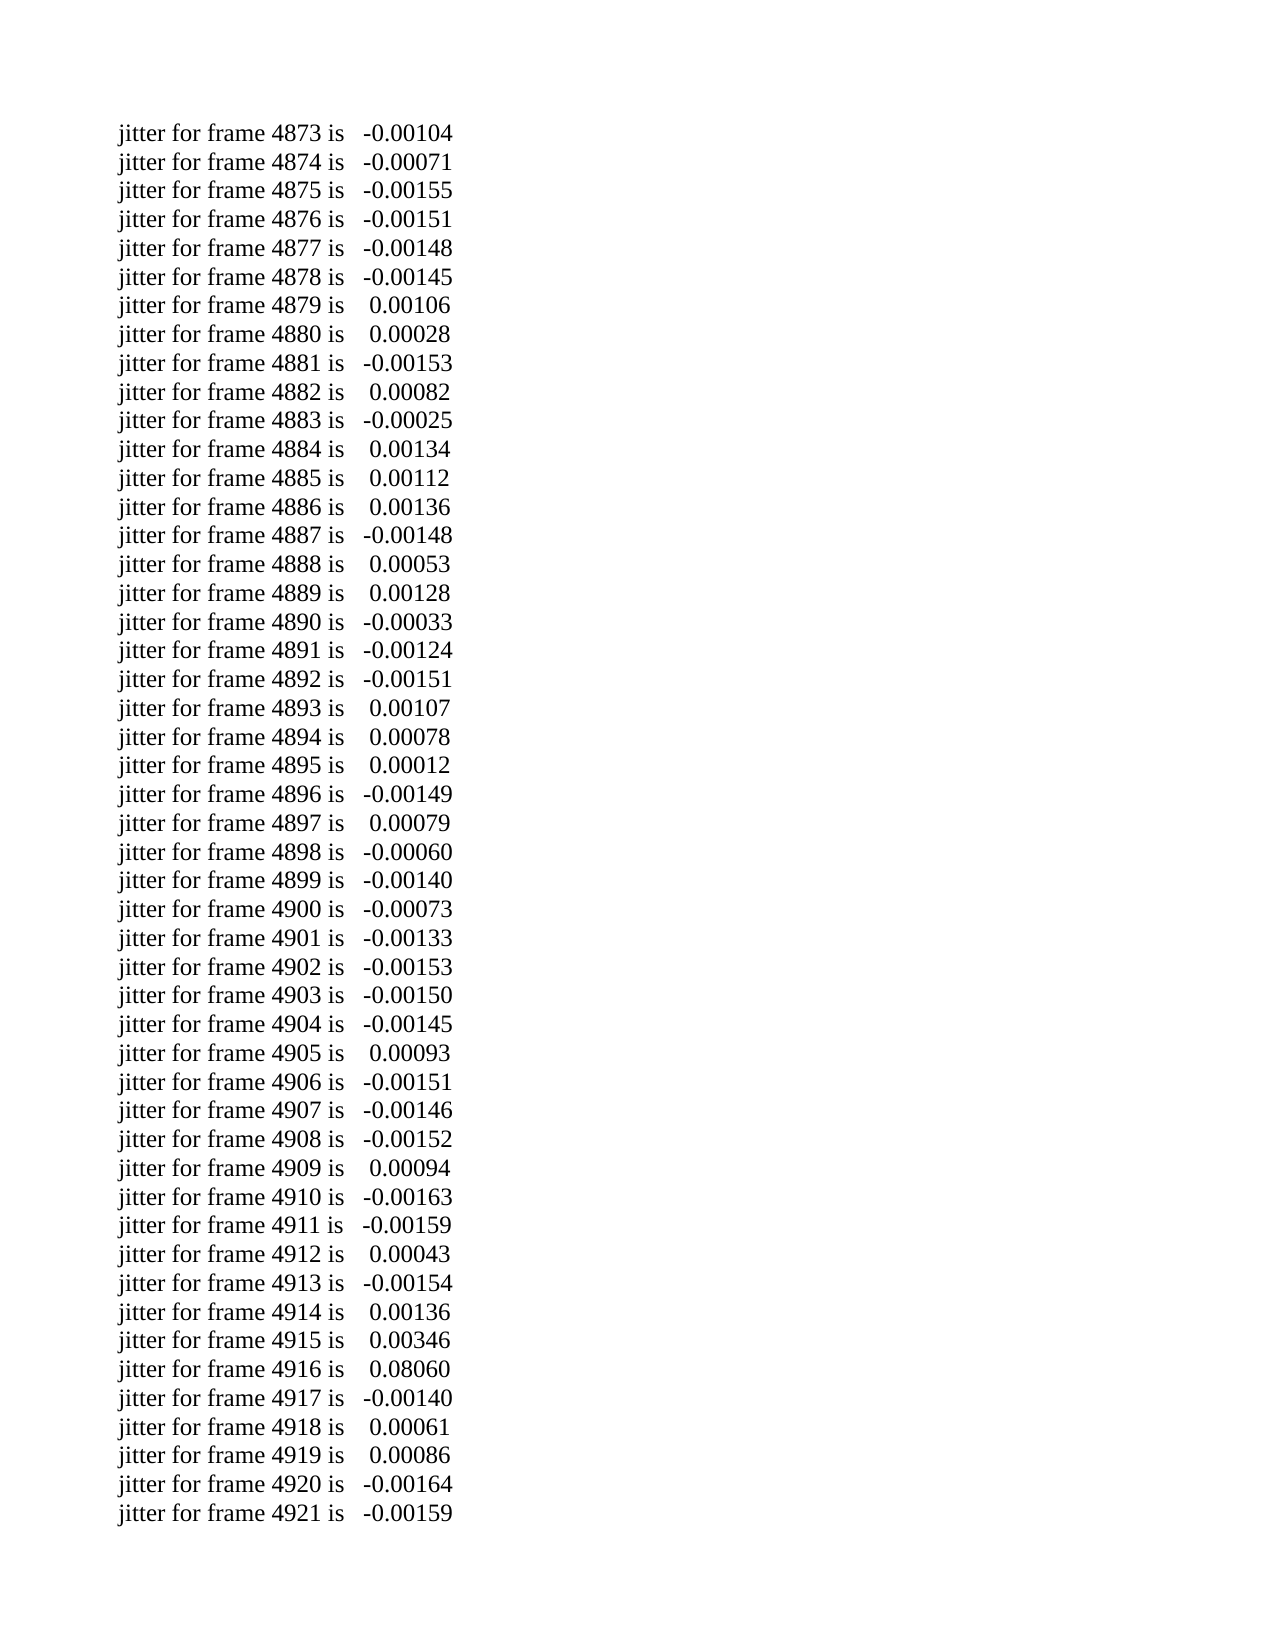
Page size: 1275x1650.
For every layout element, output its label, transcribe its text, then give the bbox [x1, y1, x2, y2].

text jitter for frame 4898 is -0.00060 [118, 837, 1157, 866]
text jitter for frame 4881 is -0.00153 [118, 348, 1157, 377]
text jitter for frame 4892 is -0.00151 [118, 664, 1157, 693]
text jitter for frame 4921 is -0.00159 [118, 1498, 1157, 1527]
text jitter for frame 4920 is -0.00164 [118, 1469, 1157, 1498]
text jitter for frame 4901 is -0.00133 [118, 923, 1157, 952]
text jitter for frame 4894 is 0.00078 [118, 722, 1157, 751]
text jitter for frame 4916 is 0.08060 [118, 1354, 1157, 1383]
text jitter for frame 4886 is 0.00136 [118, 492, 1157, 521]
text jitter for frame 4876 is -0.00151 [118, 204, 1157, 233]
text jitter for frame 4912 is 0.00043 [118, 1239, 1157, 1268]
text jitter for frame 4913 is -0.00154 [118, 1268, 1157, 1297]
text jitter for frame 4915 is 0.00346 [118, 1326, 1157, 1354]
text jitter for frame 4903 is -0.00150 [118, 981, 1157, 1009]
text jitter for frame 4907 is -0.00146 [118, 1096, 1157, 1124]
text jitter for frame 4904 is -0.00145 [118, 1009, 1157, 1038]
text jitter for frame 4889 is 0.00128 [118, 578, 1157, 607]
text jitter for frame 4919 is 0.00086 [118, 1441, 1157, 1469]
text jitter for frame 4900 is -0.00073 [118, 894, 1157, 923]
text jitter for frame 4899 is -0.00140 [118, 866, 1157, 894]
text jitter for frame 4911 is -0.00159 [118, 1211, 1157, 1239]
text jitter for frame 4910 is -0.00163 [118, 1182, 1157, 1211]
text jitter for frame 4885 is 0.00112 [118, 463, 1157, 492]
text jitter for frame 4897 is 0.00079 [118, 808, 1157, 837]
text jitter for frame 4880 is 0.00028 [118, 319, 1157, 348]
text jitter for frame 4883 is -0.00025 [118, 406, 1157, 434]
text jitter for frame 4895 is 0.00012 [118, 751, 1157, 779]
text jitter for frame 4888 is 0.00053 [118, 549, 1157, 578]
text jitter for frame 4917 is -0.00140 [118, 1383, 1157, 1412]
text jitter for frame 4905 is 0.00093 [118, 1038, 1157, 1067]
text jitter for frame 4918 is 0.00061 [118, 1412, 1157, 1441]
text jitter for frame 4877 is -0.00148 [118, 233, 1157, 262]
text jitter for frame 4884 is 0.00134 [118, 434, 1157, 463]
text jitter for frame 4873 is -0.00104 [118, 118, 1157, 147]
text jitter for frame 4874 is -0.00071 [118, 147, 1157, 176]
text jitter for frame 4879 is 0.00106 [118, 291, 1157, 319]
text jitter for frame 4896 is -0.00149 [118, 779, 1157, 808]
text jitter for frame 4906 is -0.00151 [118, 1067, 1157, 1096]
text jitter for frame 4908 is -0.00152 [118, 1124, 1157, 1153]
text jitter for frame 4890 is -0.00033 [118, 607, 1157, 636]
text jitter for frame 4882 is 0.00082 [118, 377, 1157, 406]
text jitter for frame 4902 is -0.00153 [118, 952, 1157, 981]
text jitter for frame 4891 is -0.00124 [118, 636, 1157, 664]
text jitter for frame 4875 is -0.00155 [118, 176, 1157, 204]
text jitter for frame 4887 is -0.00148 [118, 521, 1157, 549]
text jitter for frame 4878 is -0.00145 [118, 262, 1157, 291]
text jitter for frame 4914 is 0.00136 [118, 1297, 1157, 1326]
text jitter for frame 4893 is 0.00107 [118, 693, 1157, 722]
text jitter for frame 4909 is 0.00094 [118, 1153, 1157, 1182]
